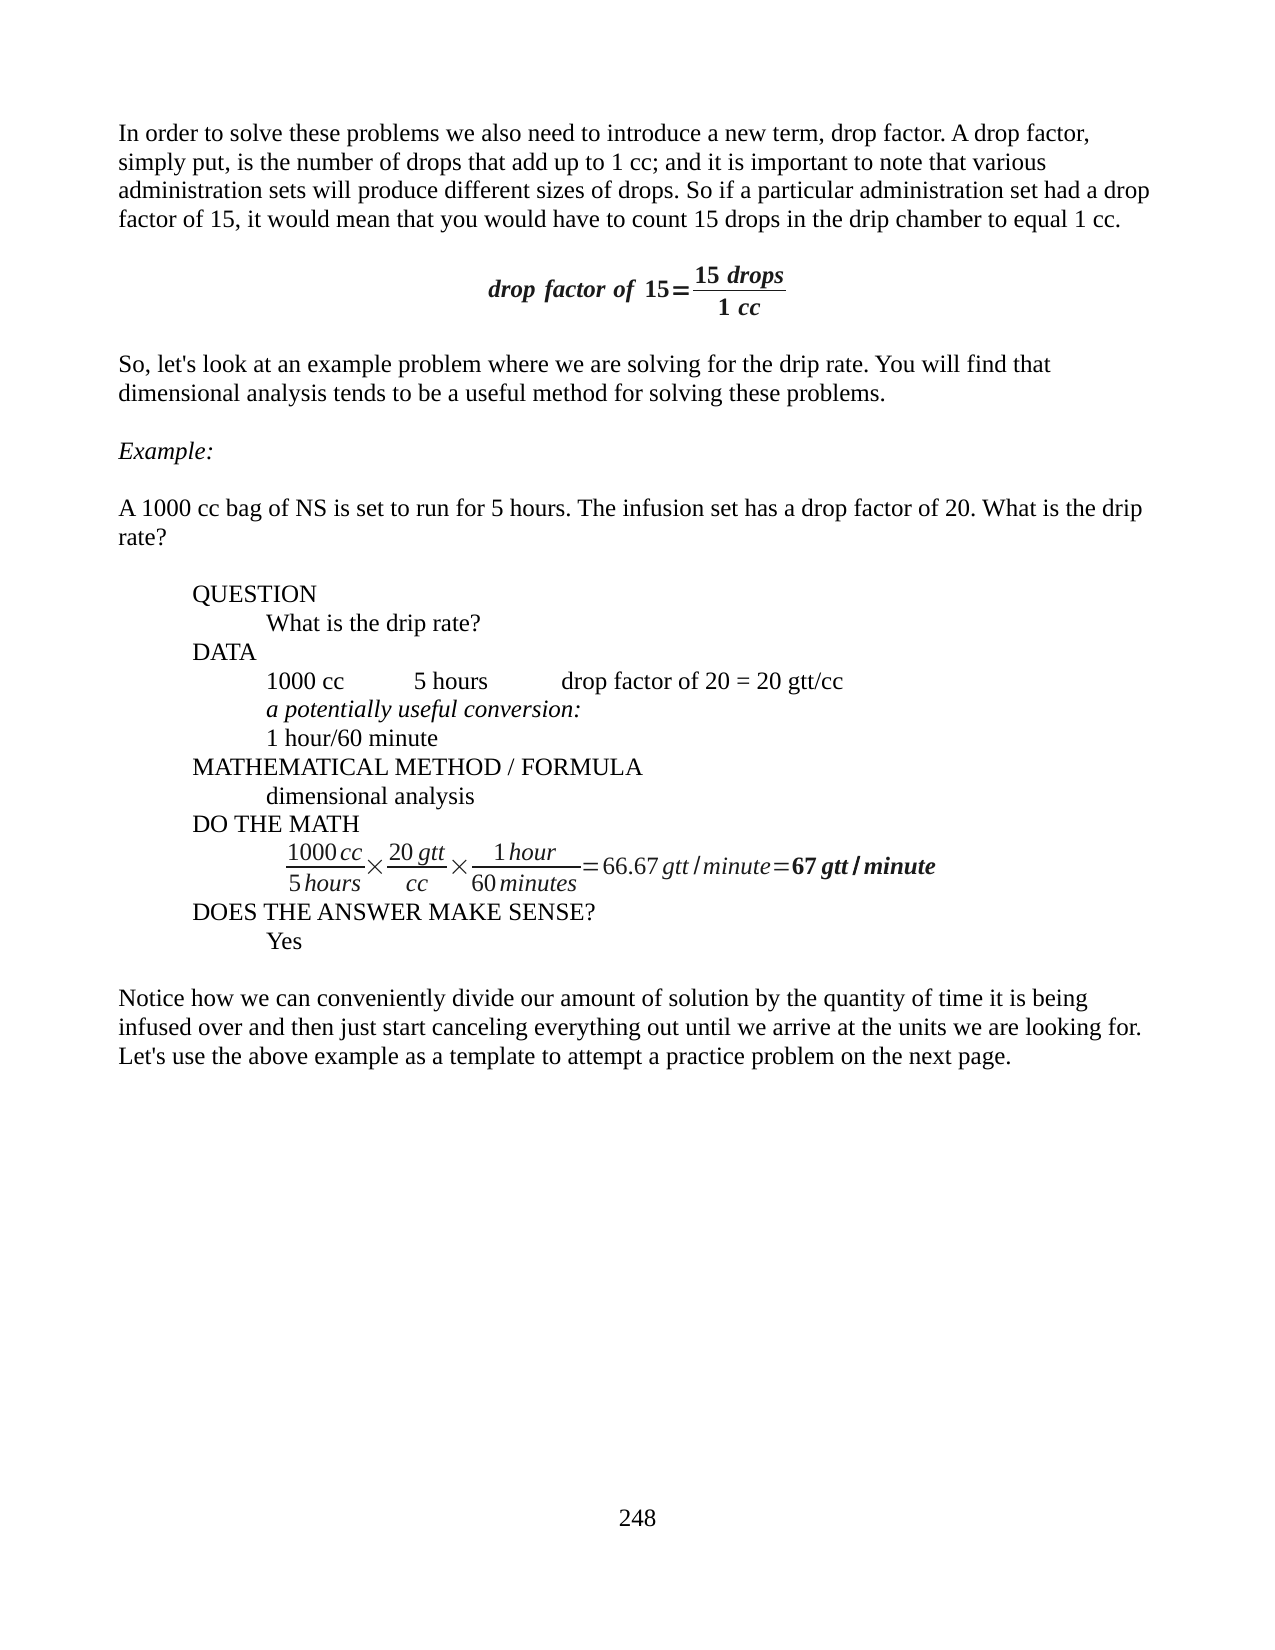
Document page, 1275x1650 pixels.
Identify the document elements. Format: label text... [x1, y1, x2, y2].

text A 1000 cc bag of NS is set to run for 5 hours. The infusion set has a drop factor of 20. What is the drip rate? [118, 493, 1157, 551]
text Example: [118, 436, 1157, 464]
text MATHEMATICAL METHOD / FORMULA [192, 752, 1157, 781]
text 1000 cc 5 hours drop factor of 20 = 20 gtt/cc [266, 666, 1157, 694]
text dimensional analysis [266, 781, 1157, 809]
text DOES THE ANSWER MAKE SENSE? [192, 897, 1157, 926]
text What is the drip rate? [266, 608, 1157, 637]
text 1 hour/60 minute [266, 723, 1157, 752]
text In order to solve these problems we also need to introduce a new term, drop factor. A drop factor, simply put, is the number of drops that add up to 1 cc; and it is important to note that various administration sets will produce different sizes of drops. So if a particular administration set had a drop factor of 15, it would mean that you would have to count 15 drops in the drip chamber to equal 1 cc. [118, 118, 1157, 233]
text So, let's look at an example problem where we are solving for the drip rate. You will find that dimensional analysis tends to be a useful method for solving these problems. [118, 349, 1157, 407]
text DO THE MATH [192, 809, 1157, 838]
text QUESTION [192, 579, 1157, 608]
text DATA [192, 637, 1157, 666]
text Yes [266, 926, 1157, 955]
text a potentially useful conversion: [266, 694, 1157, 723]
text Notice how we can conveniently divide our amount of solution by the quantity of time it is being infused over and then just start canceling everything out until we arrive at the units we are looking for. Let's use the above example as a template to attempt a practice problem on the next page. [118, 983, 1157, 1070]
